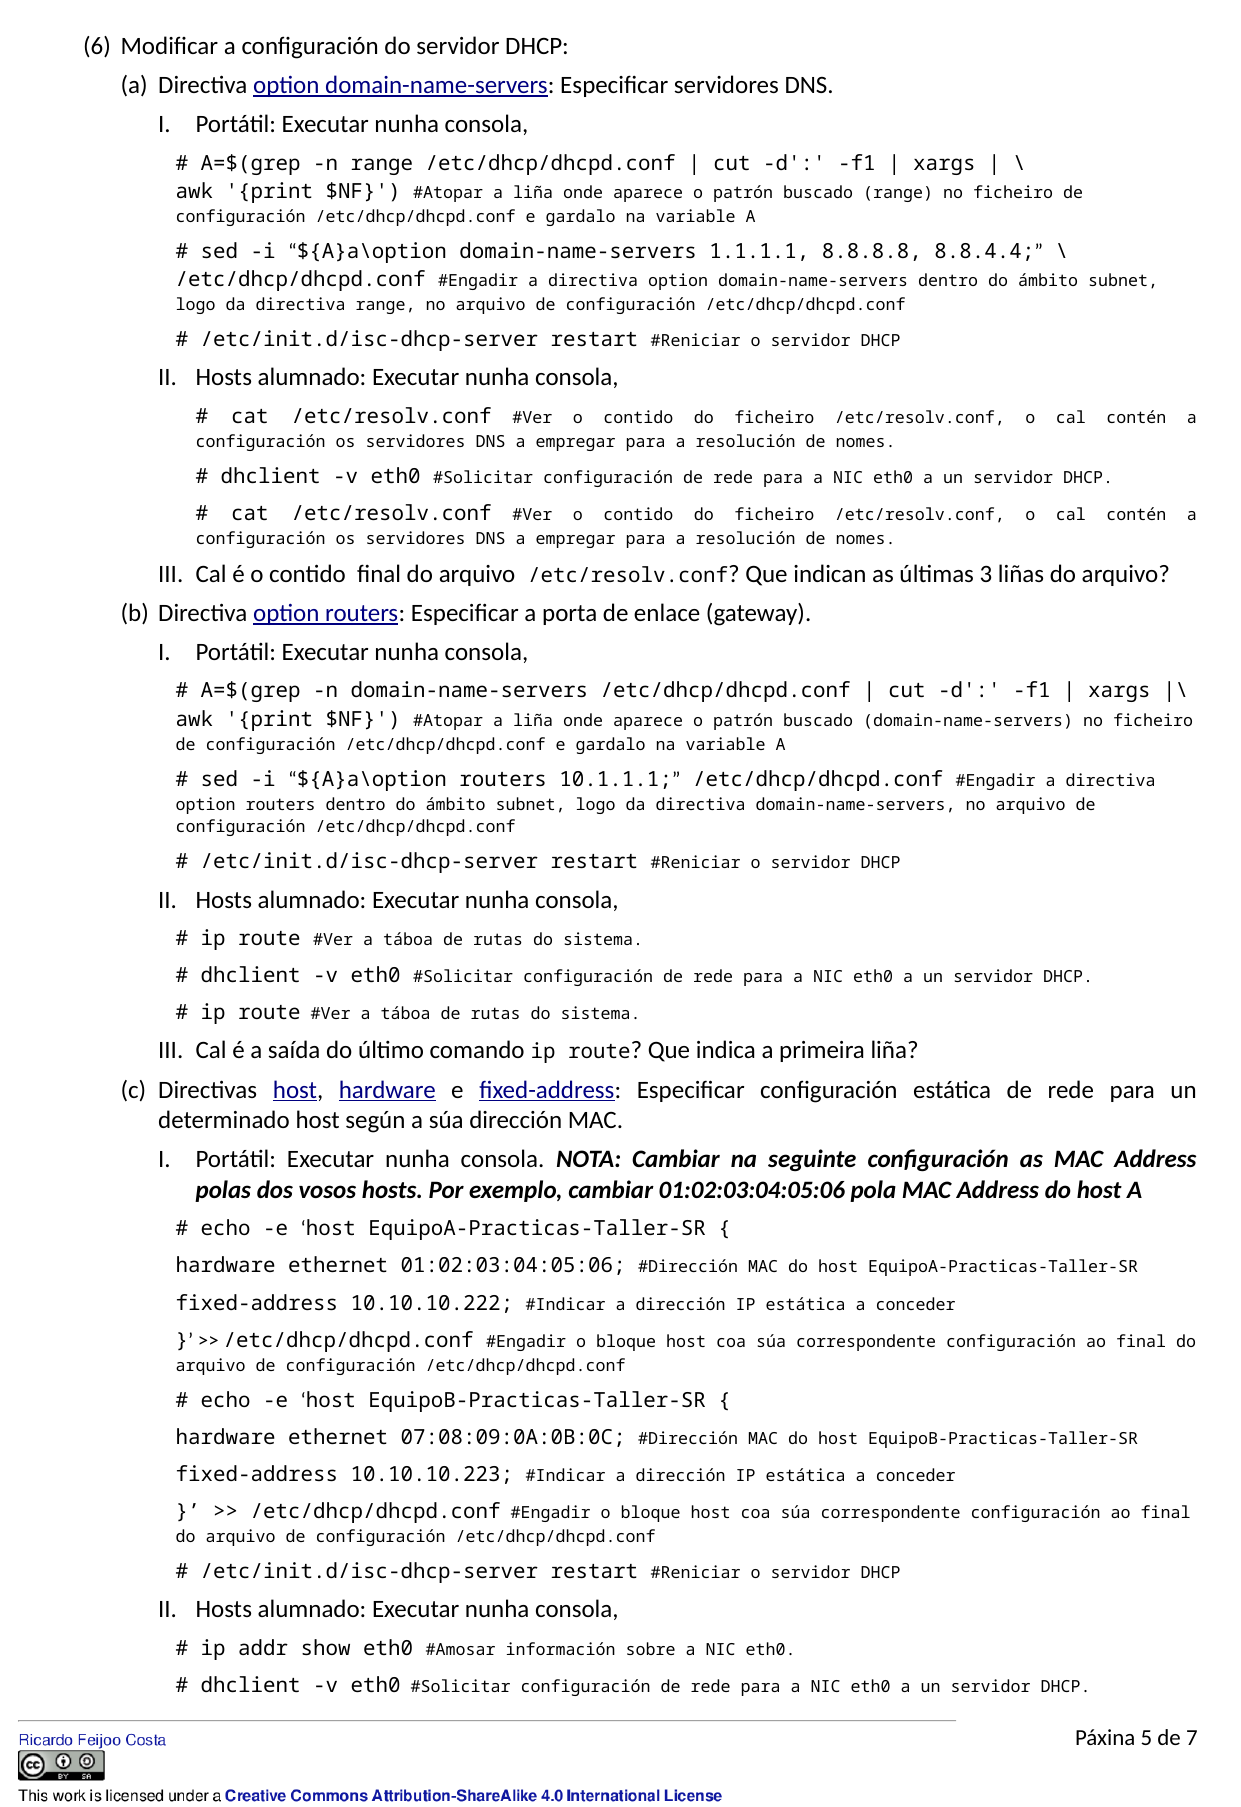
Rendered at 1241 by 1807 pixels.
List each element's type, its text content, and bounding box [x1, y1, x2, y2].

picture [8, 1715, 957, 1806]
list # ip route #Ver a táboa de rutas do sistema. [140, 997, 1197, 1026]
list Portátil: Executar nunha consola, [158, 636, 1197, 667]
list # /etc/init.d/isc-dhcp-server restart #Reniciar o servidor DHCP [140, 847, 1197, 875]
list Cal é o contido final do arquivo /etc/resolv.conf? Que indican as últimas 3 liñas do arquivo? [158, 558, 1197, 588]
list # ip addr show eth0 #Amosar información sobre a NIC eth0. [140, 1633, 1197, 1661]
list # echo -e ‘host EquipoB-Practicas-Taller-SR { [140, 1385, 1197, 1413]
list # /etc/init.d/isc-dhcp-server restart #Reniciar o servidor DHCP [140, 324, 1197, 353]
list Directivas host, hardware e fixed-address: Especificar configuración estática de rede para un determinado host según a súa dirección MAC. [120, 1074, 1197, 1135]
list # ip route #Ver a táboa de rutas do sistema. [140, 923, 1197, 951]
list # /etc/init.d/isc-dhcp-server restart #Reniciar o servidor DHCP [140, 1556, 1197, 1585]
list Modificar a configuración do servidor DHCP: [83, 30, 1197, 60]
list Cal é a saída do último comando ip route? Que indica a primeira liña? [158, 1034, 1197, 1065]
list # A=$(grep -n range /etc/dhcp/dhcpd.conf | cut -d':' -f1 | xargs | \ awk '{print $NF}') #Atopar a liña onde aparece o patrón buscado (range) no ficheiro de configuración /etc/dhcp/dhcpd.conf e gardalo na variable A [140, 148, 1197, 227]
list hardware ethernet 01:02:03:04:05:06; #Dirección MAC do host EquipoA-Practicas-Taller-SR [140, 1251, 1197, 1279]
list Portátil: Executar nunha consola, [158, 108, 1197, 139]
list Hosts alumnado: Executar nunha consola, [158, 362, 1197, 392]
list fixed-address 10.10.10.223; #Indicar a dirección IP estática a conceder [140, 1459, 1197, 1488]
list Portátil: Executar nunha consola. NOTA: Cambiar na seguinte configuración as MAC Address polas dos vosos hosts. Por exemplo, cambiar 01:02:03:04:05:06 pola MAC Address do host A [158, 1144, 1197, 1205]
list # cat /etc/resolv.conf #Ver o contido do ficheiro /etc/resolv.conf, o cal contén a configuración os servidores DNS a empregar para a resolución de nomes. [158, 401, 1197, 452]
list Directiva option routers: Especificar a porta de enlace (gateway). [120, 597, 1197, 628]
list Directiva option domain-name-servers: Especificar servidores DNS. [120, 69, 1197, 100]
list # dhclient -v eth0 #Solicitar configuración de rede para a NIC eth0 a un servidor DHCP. [158, 461, 1197, 489]
list # cat /etc/resolv.conf #Ver o contido do ficheiro /etc/resolv.conf, o cal contén a configuración os servidores DNS a empregar para a resolución de nomes. [158, 498, 1197, 549]
list Hosts alumnado: Executar nunha consola, [158, 884, 1197, 914]
list # dhclient -v eth0 #Solicitar configuración de rede para a NIC eth0 a un servidor DHCP. [140, 1670, 1197, 1698]
list }’ >> /etc/dhcp/dhcpd.conf #Engadir o bloque host coa súa correspondente configuración ao final do arquivo de configuración /etc/dhcp/dhcpd.conf [140, 1325, 1197, 1376]
list # dhclient -v eth0 #Solicitar configuración de rede para a NIC eth0 a un servidor DHCP. [140, 960, 1197, 989]
list # echo -e ‘host EquipoA-Practicas-Taller-SR { [140, 1213, 1197, 1242]
list # sed -i “${A}a\option routers 10.1.1.1;” /etc/dhcp/dhcpd.conf #Engadir a directiva option routers dentro do ámbito subnet, logo da directiva domain-name-servers, no arquivo de configuración /etc/dhcp/dhcpd.conf [140, 764, 1197, 838]
list # A=$(grep -n domain-name-servers /etc/dhcp/dhcpd.conf | cut -d':' -f1 | xargs |\ awk '{print $NF}') #Atopar a liña onde aparece o patrón buscado (domain-name-servers) no ficheiro de configuración /etc/dhcp/dhcpd.conf e gardalo na variable A [140, 676, 1197, 755]
list }’ >> /etc/dhcp/dhcpd.conf #Engadir o bloque host coa súa correspondente configuración ao final do arquivo de configuración /etc/dhcp/dhcpd.conf [140, 1496, 1197, 1548]
list hardware ethernet 07:08:09:0A:0B:0C; #Dirección MAC do host EquipoB-Practicas-Taller-SR [140, 1422, 1197, 1451]
list Hosts alumnado: Executar nunha consola, [158, 1593, 1197, 1624]
list # sed -i “${A}a\option domain-name-servers 1.1.1.1, 8.8.8.8, 8.8.4.4;” \ /etc/dhcp/dhcpd.conf #Engadir a directiva option domain-name-servers dentro do ámbito subnet, logo da directiva range, no arquivo de configuración /etc/dhcp/dhcpd.conf [140, 236, 1197, 316]
list fixed-address 10.10.10.222; #Indicar a dirección IP estática a conceder [140, 1288, 1197, 1316]
